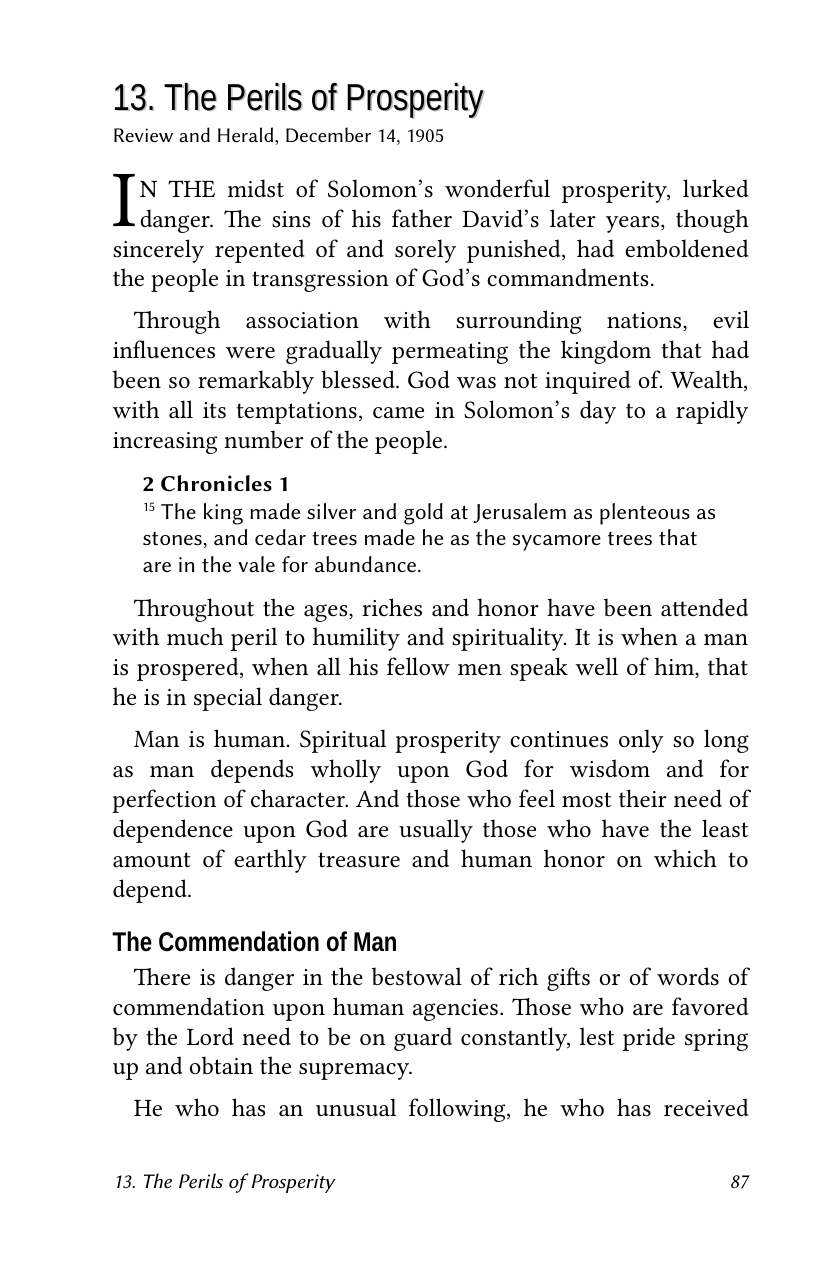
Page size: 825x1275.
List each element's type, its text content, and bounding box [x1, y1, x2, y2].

text Review and Herald, December 14, 1905 [112, 124, 750, 148]
text Throughout the ages, riches and honor have been attended with much peril to humility and spirituality. It is when a man is prospered, when all his fellow men speak well of him, that he is in special danger. [112, 593, 750, 712]
text 15 The king made silver and gold at Jerusalem as plenteous as stones, and cedar trees made he as the sycamore trees that are in the vale for abundance. [142, 498, 720, 578]
text IN THE midst of Solomon’s wonderful prosperity, lurked danger. The sins of his father David’s later years, though sincerely repented of and sorely punished, had emboldened the people in transgression of God’s commandments. [112, 175, 750, 293]
text 2 Chronicles 1 [142, 471, 750, 497]
subtitle The Commendation of Man [112, 926, 750, 957]
text Through association with surrounding nations, evil influences were gradually permeating the kingdom that had been so remarkably blessed. God was not inquired of. Wealth, with all its temptations, came in Solomon’s day to a rapidly increasing number of the people. [112, 306, 750, 454]
text He who has an unusual following, he who has received [112, 1094, 750, 1123]
text There is danger in the bestowal of rich gifts or of words of commendation upon human agencies. Those who are favored by the Lord need to be on guard constantly, lest pride spring up and obtain the supremacy. [112, 963, 750, 1081]
text Man is human. Spiritual prosperity continues only so long as man depends wholly upon God for wisdom and for perfection of character. And those who feel most their need of dependence upon God are usually those who have the least amount of earthly treasure and human honor on which to depend. [112, 725, 750, 903]
title The Perils of Prosperity [112, 75, 750, 118]
